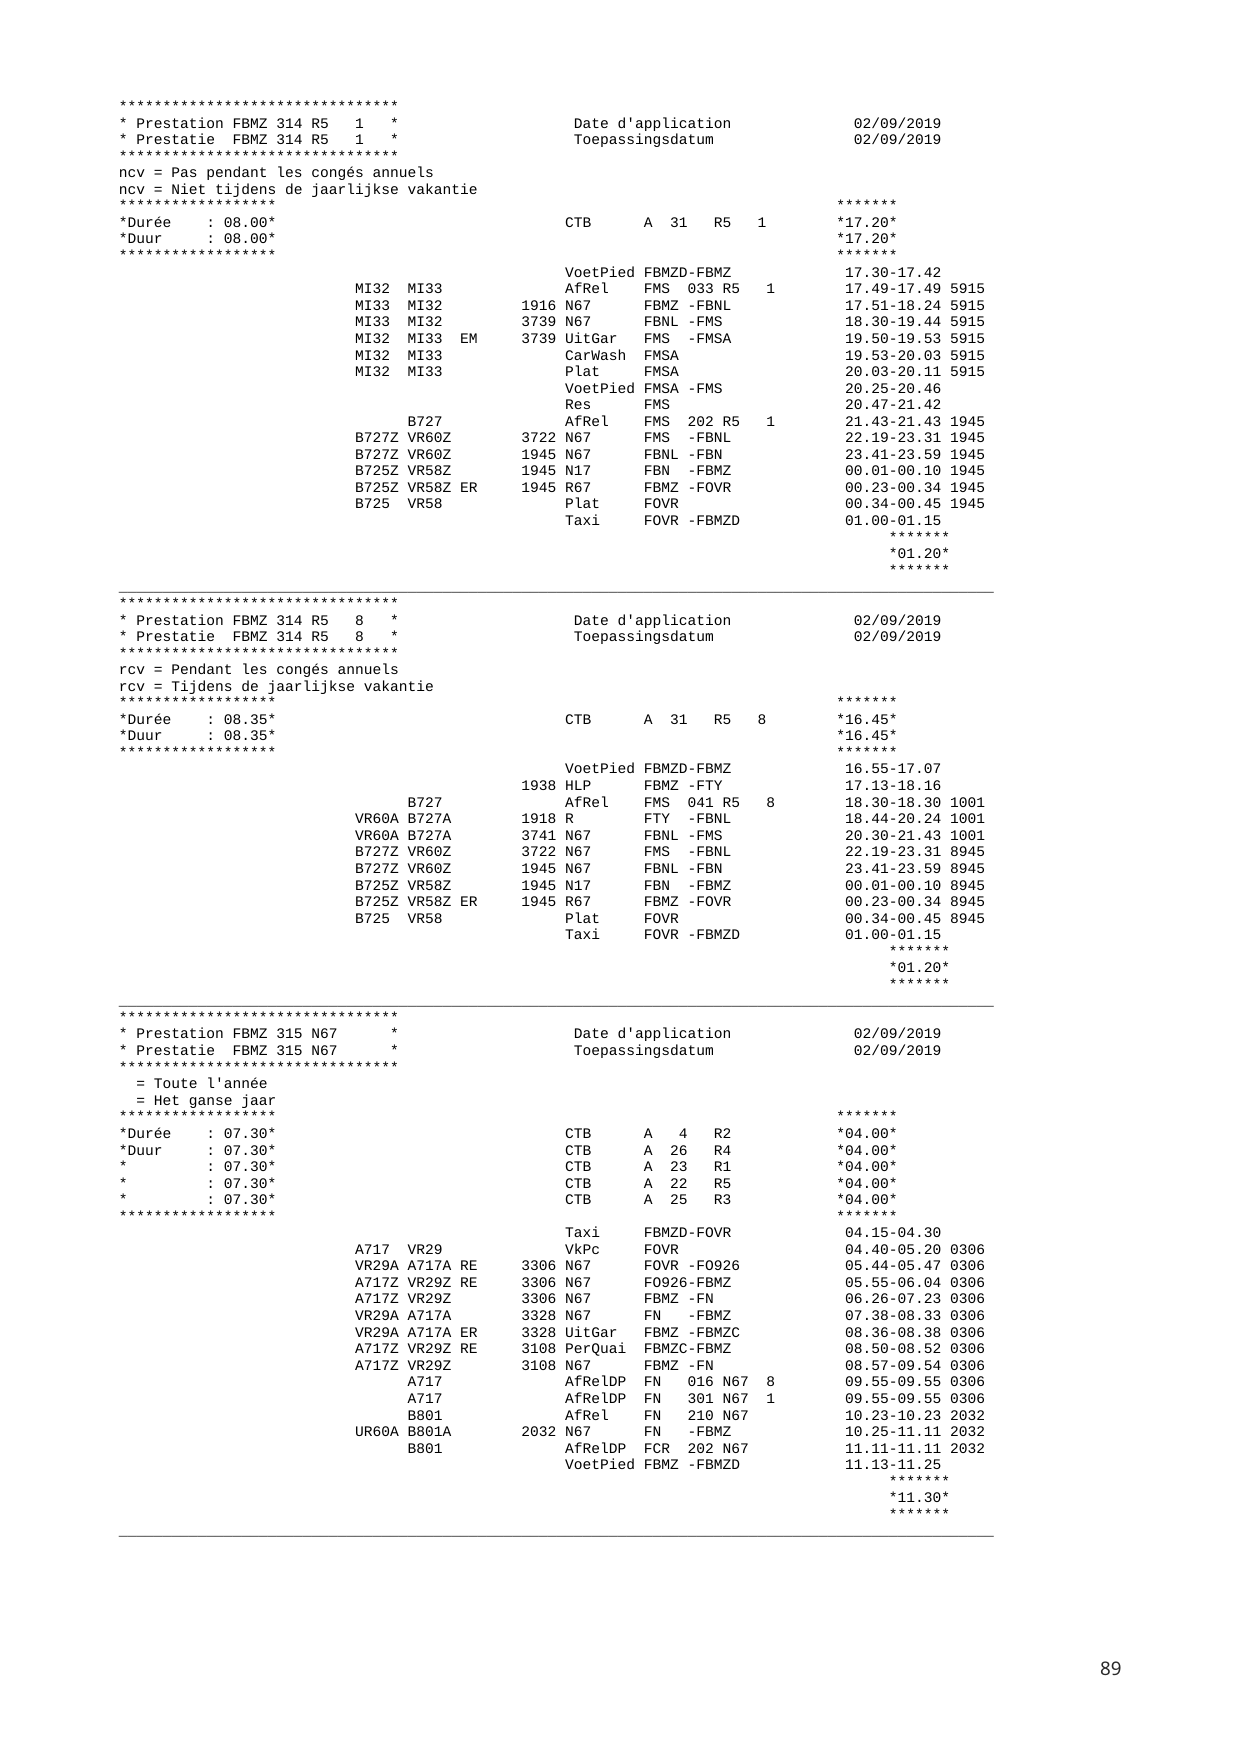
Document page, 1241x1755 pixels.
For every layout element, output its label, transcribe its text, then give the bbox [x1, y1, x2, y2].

text ******************************** * Prestation FBMZ 315 N67 * Date d'application 02/09/2019 * Prestatie FBMZ 315 N67 * Toepassingsdatum 02/09/2019 ******************************** = Toute l'année = Het ganse jaar ****************** ******* *Durée : 07.30* CTB A 4 R2 *04.00* *Duur : 07.30* CTB A 26 R4 *04.00* * : 07.30* CTB A 23 R1 *04.00* * : 07.30* CTB A 22 R5 *04.00* * : 07.30* CTB A 25 R3 *04.00* ****************** ******* Taxi FBMZD-FOVR 04.15-04.30 A717 VR29 VkPc FOVR 04.40-05.20 0306 VR29A A717A RE 3306 N67 FOVR -FO926 05.44-05.47 0306 A717Z VR29Z RE 3306 N67 FO926-FBMZ 05.55-06.04 0306 A717Z VR29Z 3306 N67 FBMZ -FN 06.26-07.23 0306 VR29A A717A 3328 N67 FN -FBMZ 07.38-08.33 0306 VR29A A717A ER 3328 UitGar FBMZ -FBMZC 08.36-08.38 0306 A717Z VR29Z RE 3108 PerQuai FBMZC-FBMZ 08.50-08.52 0306 A717Z VR29Z 3108 N67 FBMZ -FN 08.57-09.54 0306 A717 AfRelDP FN 016 N67 8 09.55-09.55 0306 A717 AfRelDP FN 301 N67 1 09.55-09.55 0306 B801 AfRel FN 210 N67 10.23-10.23 2032 UR60A B801A 2032 N67 FN -FBMZ 10.25-11.11 2032 B801 AfRelDP FCR 202 N67 11.11-11.11 2032 VoetPied FBMZ -FBMZD 11.13-11.25 ******* *11.30* ******* ____________________________________________________________________________________________________ [119, 1010, 1122, 1540]
text ******************************** * Prestation FBMZ 314 R5 8 * Date d'application 02/09/2019 * Prestatie FBMZ 314 R5 8 * Toepassingsdatum 02/09/2019 ******************************** rcv = Pendant les congés annuels rcv = Tijdens de jaarlijkse vakantie ****************** ******* *Durée : 08.35* CTB A 31 R5 8 *16.45* *Duur : 08.35* *16.45* ****************** ******* VoetPied FBMZD-FBMZ 16.55-17.07 1938 HLP FBMZ -FTY 17.13-18.16 B727 AfRel FMS 041 R5 8 18.30-18.30 1001 VR60A B727A 1918 R FTY -FBNL 18.44-20.24 1001 VR60A B727A 3741 N67 FBNL -FMS 20.30-21.43 1001 B727Z VR60Z 3722 N67 FMS -FBNL 22.19-23.31 8945 B727Z VR60Z 1945 N67 FBNL -FBN 23.41-23.59 8945 B725Z VR58Z 1945 N17 FBN -FBMZ 00.01-00.10 8945 B725Z VR58Z ER 1945 R67 FBMZ -FOVR 00.23-00.34 8945 B725 VR58 Plat FOVR 00.34-00.45 8945 Taxi FOVR -FBMZD 01.00-01.15 ******* *01.20* ******* ____________________________________________________________________________________________________ [119, 596, 1122, 1010]
text ******************************** * Prestation FBMZ 314 R5 1 * Date d'application 02/09/2019 * Prestatie FBMZ 314 R5 1 * Toepassingsdatum 02/09/2019 ******************************** ncv = Pas pendant les congés annuels ncv = Niet tijdens de jaarlijkse vakantie ****************** ******* *Durée : 08.00* CTB A 31 R5 1 *17.20* *Duur : 08.00* *17.20* ****************** ******* VoetPied FBMZD-FBMZ 17.30-17.42 MI32 MI33 AfRel FMS 033 R5 1 17.49-17.49 5915 MI33 MI32 1916 N67 FBMZ -FBNL 17.51-18.24 5915 MI33 MI32 3739 N67 FBNL -FMS 18.30-19.44 5915 MI32 MI33 EM 3739 UitGar FMS -FMSA 19.50-19.53 5915 MI32 MI33 CarWash FMSA 19.53-20.03 5915 MI32 MI33 Plat FMSA 20.03-20.11 5915 VoetPied FMSA -FMS 20.25-20.46 Res FMS 20.47-21.42 B727 AfRel FMS 202 R5 1 21.43-21.43 1945 B727Z VR60Z 3722 N67 FMS -FBNL 22.19-23.31 1945 B727Z VR60Z 1945 N67 FBNL -FBN 23.41-23.59 1945 B725Z VR58Z 1945 N17 FBN -FBMZ 00.01-00.10 1945 B725Z VR58Z ER 1945 R67 FBMZ -FOVR 00.23-00.34 1945 B725 VR58 Plat FOVR 00.34-00.45 1945 Taxi FOVR -FBMZD 01.00-01.15 ******* *01.20* ******* ____________________________________________________________________________________________________ [119, 99, 1122, 596]
